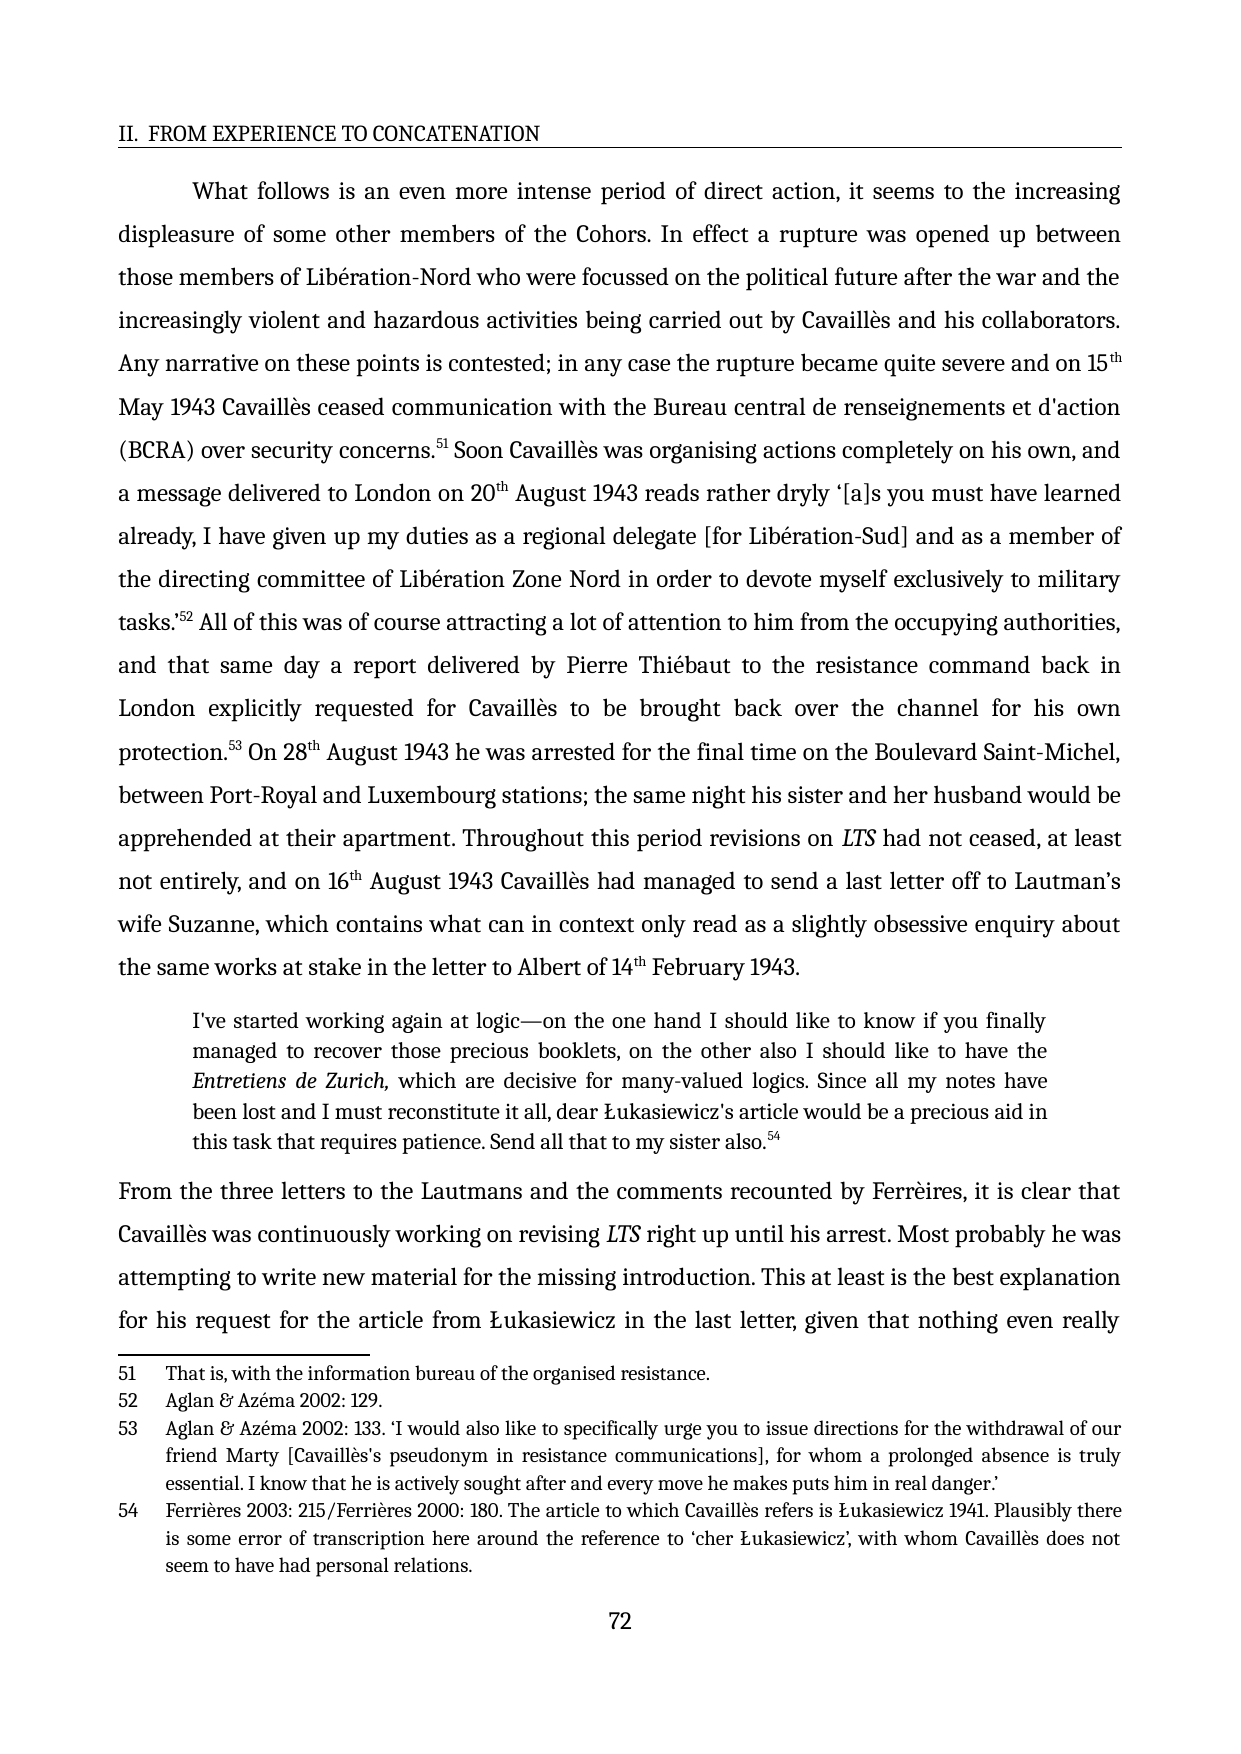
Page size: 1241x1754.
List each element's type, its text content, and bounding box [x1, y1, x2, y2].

text Ferrières 2003: 215/Ferrières 2000: 180. The article to which Cavaillès refers is Łukasiewicz 1941. Plausibly there is some error of transcription here around the reference to ‘cher Łukasiewicz’, with whom Cavaillès does not seem to have had personal relations. [118, 1499, 1122, 1578]
text What follows is an even more intense period of direct action, it seems to the increasing displeasure of some other members of the Cohors. In effect a rupture was opened up between those members of Libération-Nord who were focussed on the political future after the war and the increasingly violent and hazardous activities being carried out by Cavaillès and his collaborators. Any narrative on these points is contested; in any case the rupture became quite severe and on 15th May 1943 Cavaillès ceased communication with the Bureau central de renseignements et d'action (BCRA) over security concerns. Soon Cavaillès was organising actions completely on his own, and a message delivered to London on 20th August 1943 reads rather dryly ‘[a]s you must have learned already, I have given up my duties as a regional delegate [for Libération-Sud] and as a member of the directing committee of Libération Zone Nord in order to devote myself exclusively to military tasks.’ All of this was of course attracting a lot of attention to him from the occupying authorities, and that same day a report delivered by Pierre Thiébaut to the resistance command back in London explicitly requested for Cavaillès to be brought back over the channel for his own protection. On 28th August 1943 he was arrested for the final time on the Boulevard Saint-Michel, between Port-Royal and Luxembourg stations; the same night his sister and her husband would be apprehended at their apartment. Throughout this period revisions on LTS had not ceased, at least not entirely, and on 16th August 1943 Cavaillès had managed to send a last letter off to Lautman’s wife Suzanne, which contains what can in context only read as a slightly obsessive enquiry about the same works at stake in the letter to Albert of 14th February 1943. [118, 177, 1122, 982]
text I've started working again at logic—on the one hand I should like to know if you finally managed to recover those precious booklets, on the other also I should like to have the Entretiens de Zurich, which are decisive for many-valued logics. Since all my notes have been lost and I must reconstitute it all, dear Łukasiewicz's article would be a precious aid in this task that requires patience. Send all that to my sister also. [192, 1008, 1048, 1155]
text Aglan & Azéma 2002: 133. ‘I would also like to specifically urge you to issue directions for the withdrawal of our friend Marty [Cavaillès's pseudonym in resistance communications], for whom a prolonged absence is truly essential. I know that he is actively sought after and every move he makes puts him in real danger.’ [118, 1416, 1122, 1495]
text That is, with the information bureau of the organised resistance. [118, 1361, 1122, 1385]
text Aglan & Azéma 2002: 129. [118, 1389, 1122, 1413]
text From the three letters to the Lautmans and the comments recounted by Ferrèires, it is clear that Cavaillès was continuously working on revising LTS right up until his arrest. Most probably he was attempting to write new material for the missing introduction. This at least is the best explanation for his request for the article from Łukasiewicz in the last letter, given that nothing even really [118, 1177, 1122, 1335]
